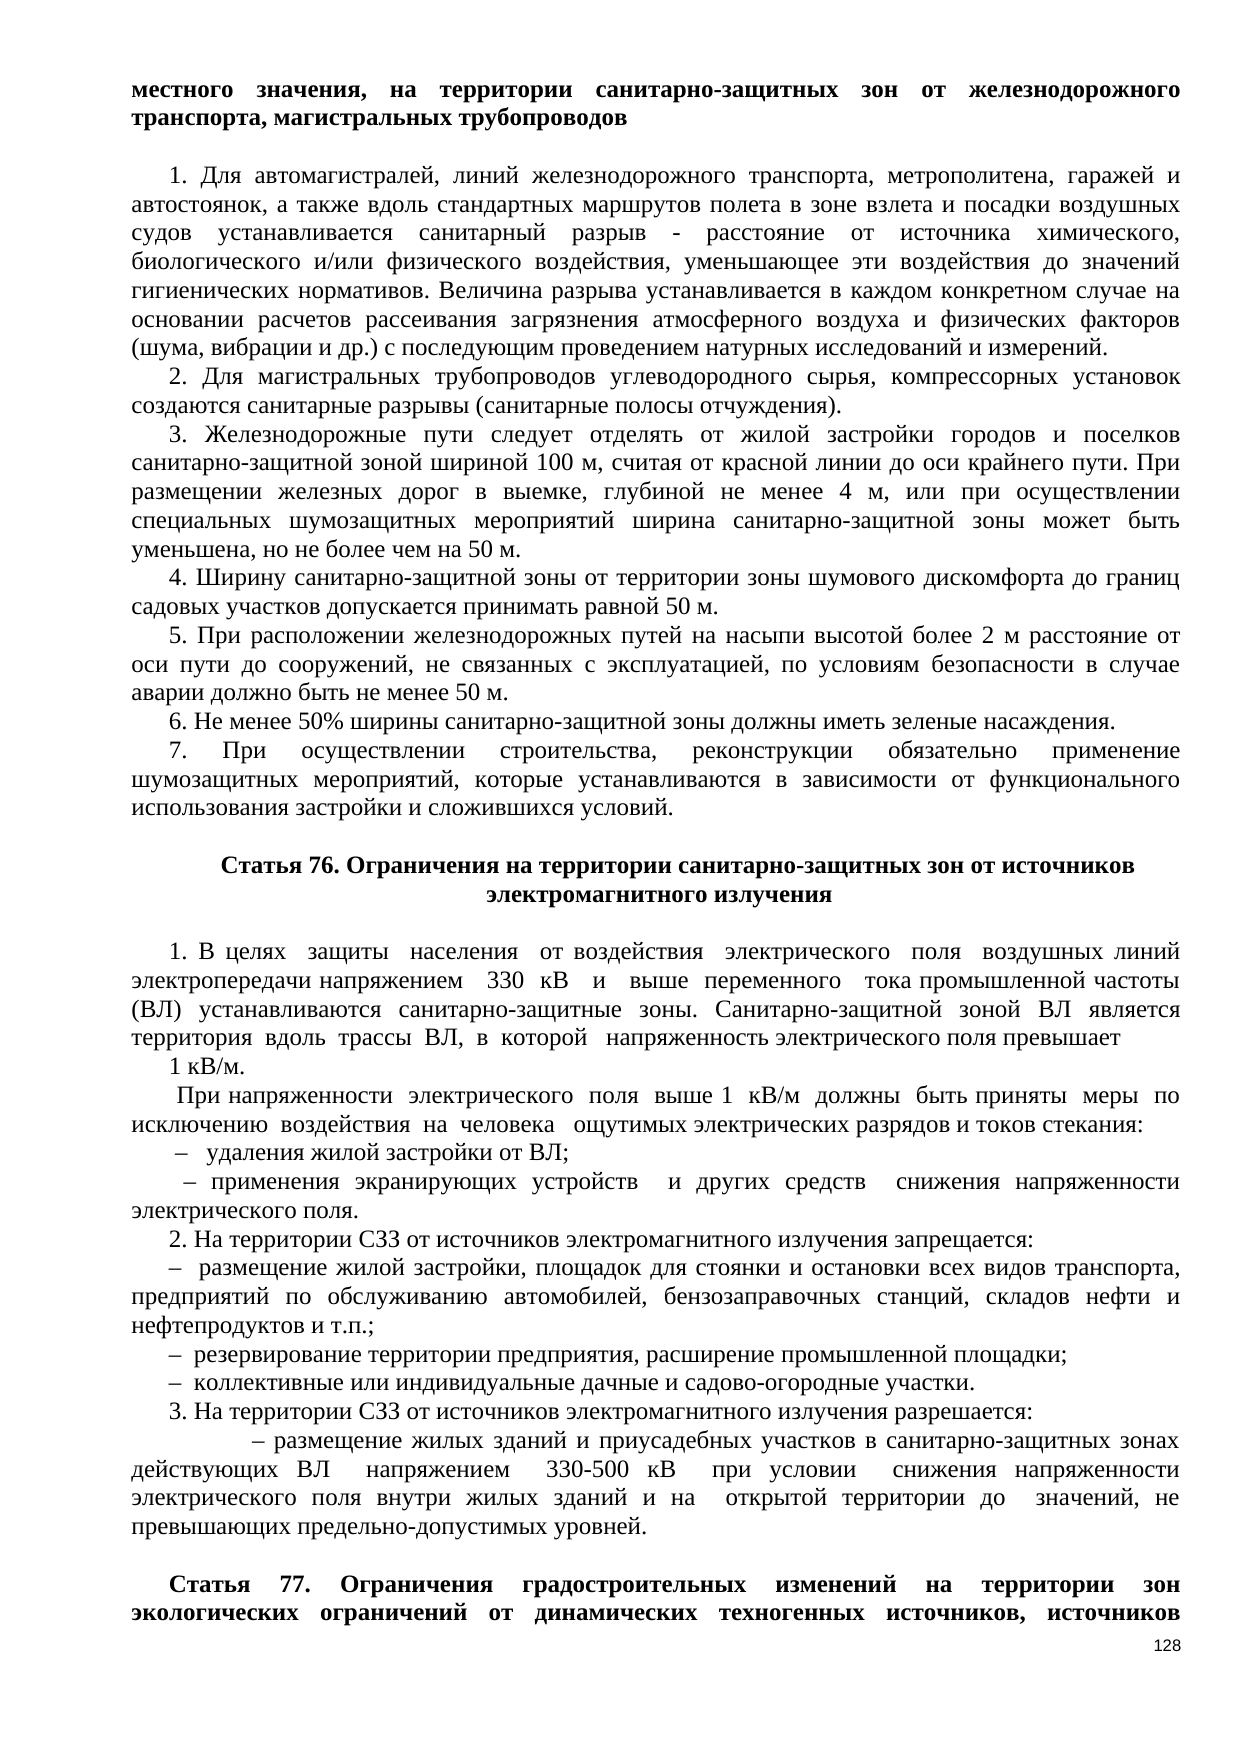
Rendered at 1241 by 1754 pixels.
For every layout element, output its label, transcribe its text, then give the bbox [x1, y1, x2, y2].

text 1 кВ/м. [131, 1051, 1181, 1080]
text Статья 76. Ограничения на территории санитарно-защитных зон от источников электромагнитного излучения [131, 850, 1187, 907]
text – размещение жилых зданий и приусадебных участков в санитарно-защитных зонах действующих ВЛ напряжением 330-500 кВ при условии снижения напряженности электрического поля внутри жилых зданий и на открытой территории до значений, не превышающих предельно-допустимых уровней. [131, 1425, 1181, 1540]
text 6. Не менее 50% ширины санитарно-защитной зоны должны иметь зеленые насаждения. [131, 706, 1181, 735]
text 4. Ширину санитарно-защитной зоны от территории зоны шумового дискомфорта до границ садовых участков допускается принимать равной 50 м. [131, 562, 1181, 620]
text 7. При осуществлении строительства, реконструкции обязательно применение шумозащитных мероприятий, которые устанавливаются в зависимости от функционального использования застройки и сложившихся условий. [131, 735, 1181, 821]
text 2. Для магистральных трубопроводов углеводородного сырья, компрессорных установок создаются санитарные разрывы (санитарные полосы отчуждения). [131, 361, 1181, 419]
text 2. На территории СЗЗ от источников электромагнитного излучения запрещается: [131, 1224, 1181, 1252]
text – резервирование территории предприятия, расширение промышленной площадки; [131, 1339, 1181, 1367]
text 3. На территории СЗЗ от источников электромагнитного излучения разрешается: [131, 1396, 1181, 1425]
text 5. При расположении железнодорожных путей на насыпи высотой более 2 м расстояние от оси пути до сооружений, не связанных с эксплуатацией, по условиям безопасности в случае аварии должно быть не менее 50 м. [131, 620, 1181, 706]
text 1. Для автомагистралей, линий железнодорожного транспорта, метрополитена, гаражей и автостоянок, а также вдоль стандартных маршрутов полета в зоне взлета и посадки воздушных судов устанавливается санитарный разрыв - расстояние от источника химического, биологического и/или физического воздействия, уменьшающее эти воздействия до значений гигиенических нормативов. Величина разрыва устанавливается в каждом конкретном случае на основании расчетов рассеивания загрязнения атмосферного воздуха и физических факторов (шума, вибрации и др.) с последующим проведением натурных исследований и измерений. [131, 160, 1181, 361]
text 3. Железнодорожные пути следует отделять от жилой застройки городов и поселков санитарно-защитной зоной шириной 100 м, считая от красной линии до оси крайнего пути. При размещении железных дорог в выемке, глубиной не менее 4 м, или при осуществлении специальных шумозащитных мероприятий ширина санитарно-защитной зоны может быть уменьшена, но не более чем на 50 м. [131, 419, 1181, 562]
text 1. В целях защиты населения от воздействия электрического поля воздушных линий электропередачи напряжением 330 кВ и выше переменного тока промышленной частоты (ВЛ) устанавливаются санитарно-защитные зоны. Санитарно-защитной зоной ВЛ является территория вдоль трассы ВЛ, в которой напряженность электрического поля превышает [131, 936, 1181, 1051]
text – применения экранирующих устройств и других средств снижения напряженности электрического поля. [131, 1166, 1181, 1224]
text – коллективные или индивидуальные дачные и садово-огородные участки. [131, 1367, 1181, 1396]
text Статья 77. Ограничения градостроительных изменений на территории зон экологических ограничений от динамических техногенных источников, источников [131, 1569, 1181, 1626]
text местного значения, на территории санитарно-защитных зон от железнодорожного транспорта, магистральных трубопроводов [131, 74, 1181, 131]
text – удаления жилой застройки от ВЛ; [131, 1137, 1181, 1166]
text – размещение жилой застройки, площадок для стоянки и остановки всех видов транспорта, предприятий по обслуживанию автомобилей, бензозаправочных станций, складов нефти и нефтепродуктов и т.п.; [131, 1252, 1181, 1339]
text При напряженности электрического поля выше 1 кВ/м должны быть приняты меры по исключению воздействия на человека ощутимых электрических разрядов и токов стекания: [131, 1080, 1181, 1137]
